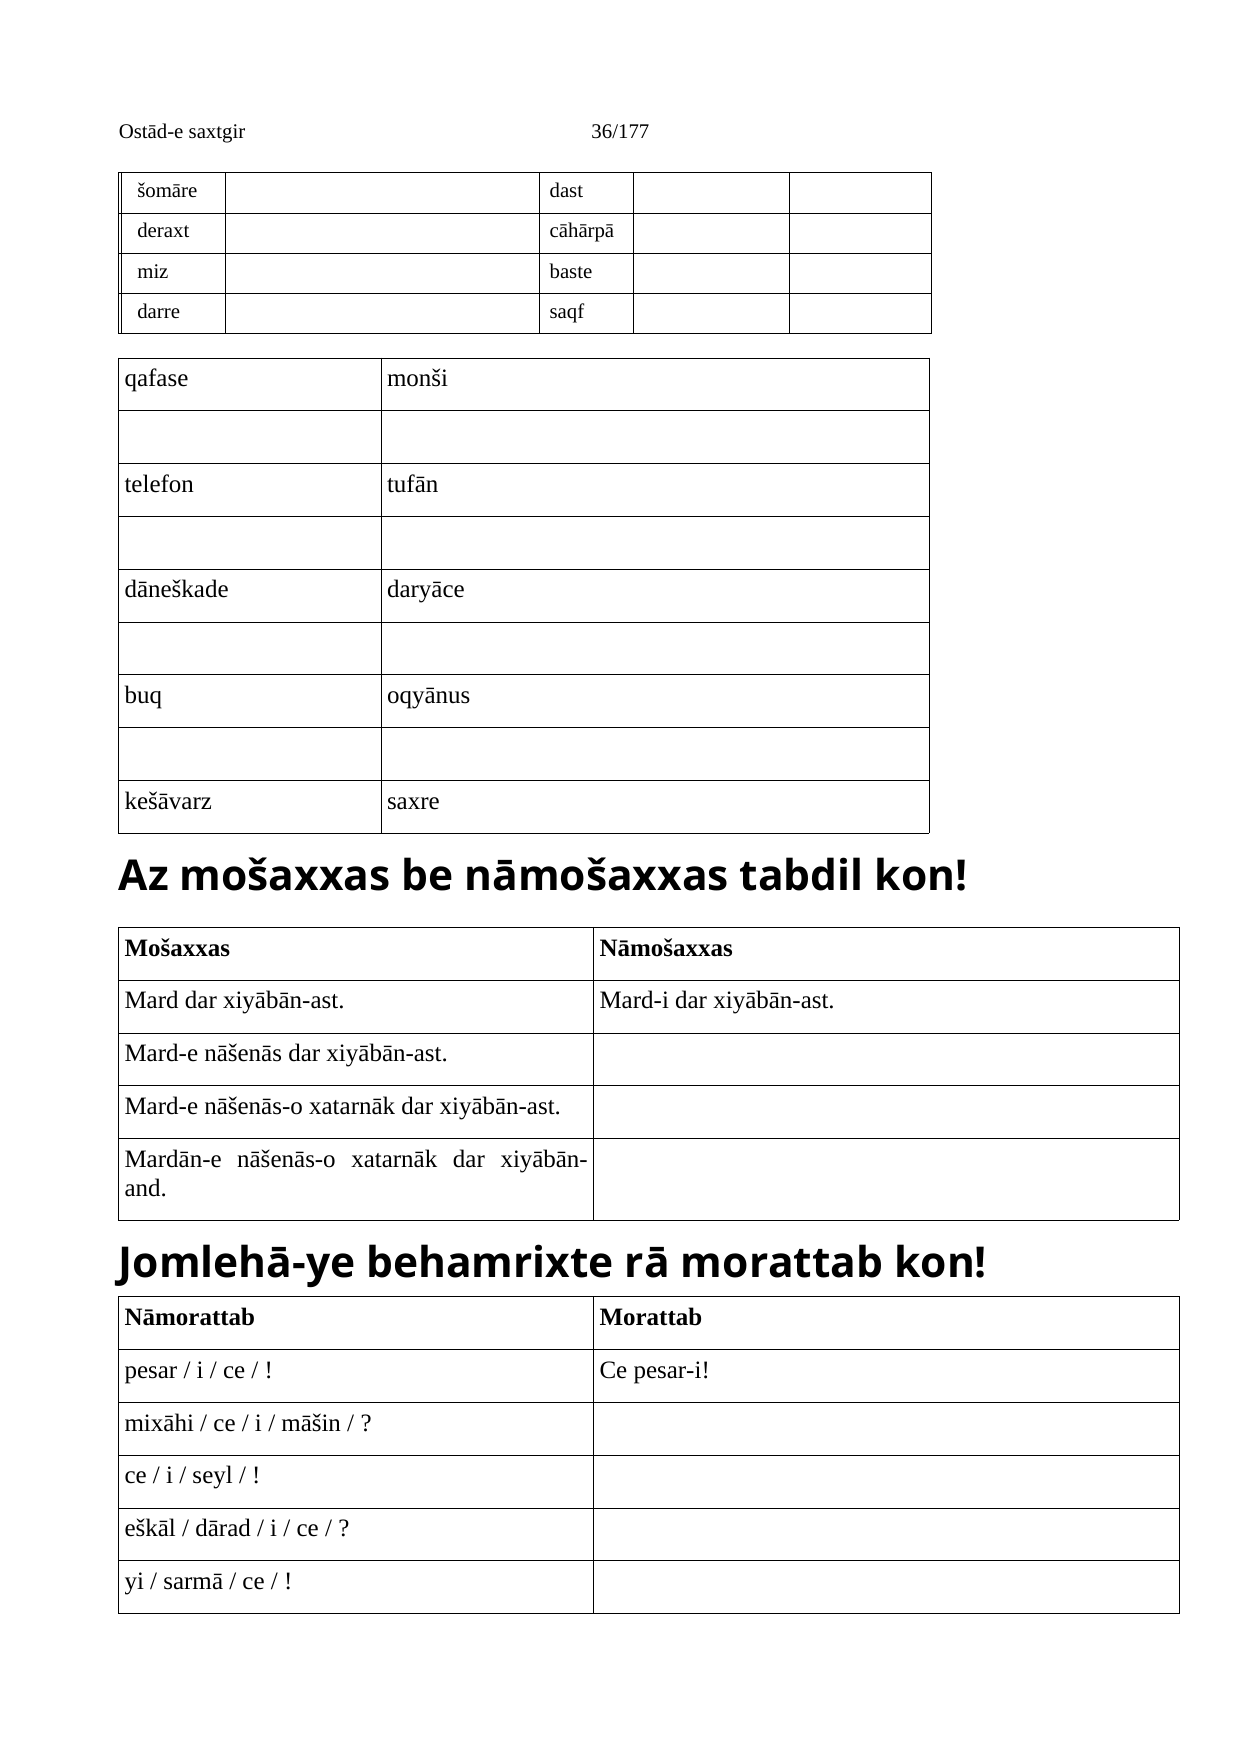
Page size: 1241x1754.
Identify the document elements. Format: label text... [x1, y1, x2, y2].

table_cell oqyānus [382, 675, 929, 727]
table_cell Mard‐e nāšenās‐o xatarnāk dar xiyābān‐ast. [119, 1086, 593, 1138]
table_cell dāneškade [119, 570, 381, 622]
table_cell [594, 1561, 1179, 1613]
table_cell [226, 173, 539, 212]
subtitle Az mošaxxas be nāmošaxxas tabdil kon! [118, 845, 1122, 903]
table_cell [119, 623, 381, 674]
table_header Nāmošaxxas [594, 928, 1179, 979]
table_cell baste [540, 254, 633, 293]
table_cell [119, 517, 381, 569]
table_cell buq [119, 675, 381, 727]
table_cell Mard‐e nāšenās dar xiyābān‐ast. [119, 1034, 593, 1085]
table_cell dast [540, 173, 633, 212]
table_cell saxre [382, 781, 929, 833]
table_cell [594, 1139, 1179, 1219]
table_cell [790, 294, 931, 333]
table_header Morattab [594, 1297, 1179, 1349]
table_cell [790, 173, 931, 212]
table_cell eškāl / dārad / i / ce / ? [119, 1509, 593, 1560]
table_cell [594, 1403, 1179, 1455]
table_cell miz [122, 254, 225, 293]
table_cell [790, 214, 931, 253]
table_cell deraxt [122, 214, 225, 253]
table_cell [382, 623, 929, 674]
table_cell kešāvarz [119, 781, 381, 833]
table_cell [634, 173, 789, 212]
table_cell cāhārpā [540, 214, 633, 253]
table_cell Ce pesar‐i! [594, 1350, 1179, 1402]
table_cell šomāre [122, 173, 225, 212]
table_cell Mard dar xiyābān‐ast. [119, 981, 593, 1032]
table_cell mixāhi / ce / i / māšin / ? [119, 1403, 593, 1455]
table_cell [790, 254, 931, 293]
table_cell [382, 411, 929, 463]
table_cell Mardān‐e nāšenās‐o xatarnāk dar xiyābān‐and. [119, 1139, 593, 1219]
table_cell [382, 728, 929, 780]
table_cell saqf [540, 294, 633, 333]
table_header Mošaxxas [119, 928, 593, 979]
table_cell Mard‐i dar xiyābān‐ast. [594, 981, 1179, 1032]
table_cell [382, 517, 929, 569]
table_cell [634, 214, 789, 253]
table_cell [594, 1086, 1179, 1138]
table_cell [226, 214, 539, 253]
table_cell [226, 294, 539, 333]
table_cell [634, 294, 789, 333]
table_header qafase [119, 359, 381, 410]
table_cell darre [122, 294, 225, 333]
subtitle Jomlehā‐ye behamrixte rā morattab kon! [118, 1232, 1122, 1290]
table_cell telefon [119, 464, 381, 516]
table_cell pesar / i / ce / ! [119, 1350, 593, 1402]
table_cell [594, 1509, 1179, 1560]
table_cell daryāce [382, 570, 929, 622]
table_header Nāmorattab [119, 1297, 593, 1349]
table_cell [594, 1034, 1179, 1085]
table_cell yi / sarmā / ce / ! [119, 1561, 593, 1613]
table_cell [226, 254, 539, 293]
table_cell ce / i / seyl / ! [119, 1456, 593, 1508]
table_cell [594, 1456, 1179, 1508]
table_cell [634, 254, 789, 293]
table_cell [119, 728, 381, 780]
table_cell [119, 411, 381, 463]
table_cell tufān [382, 464, 929, 516]
table_header monši [382, 359, 929, 410]
